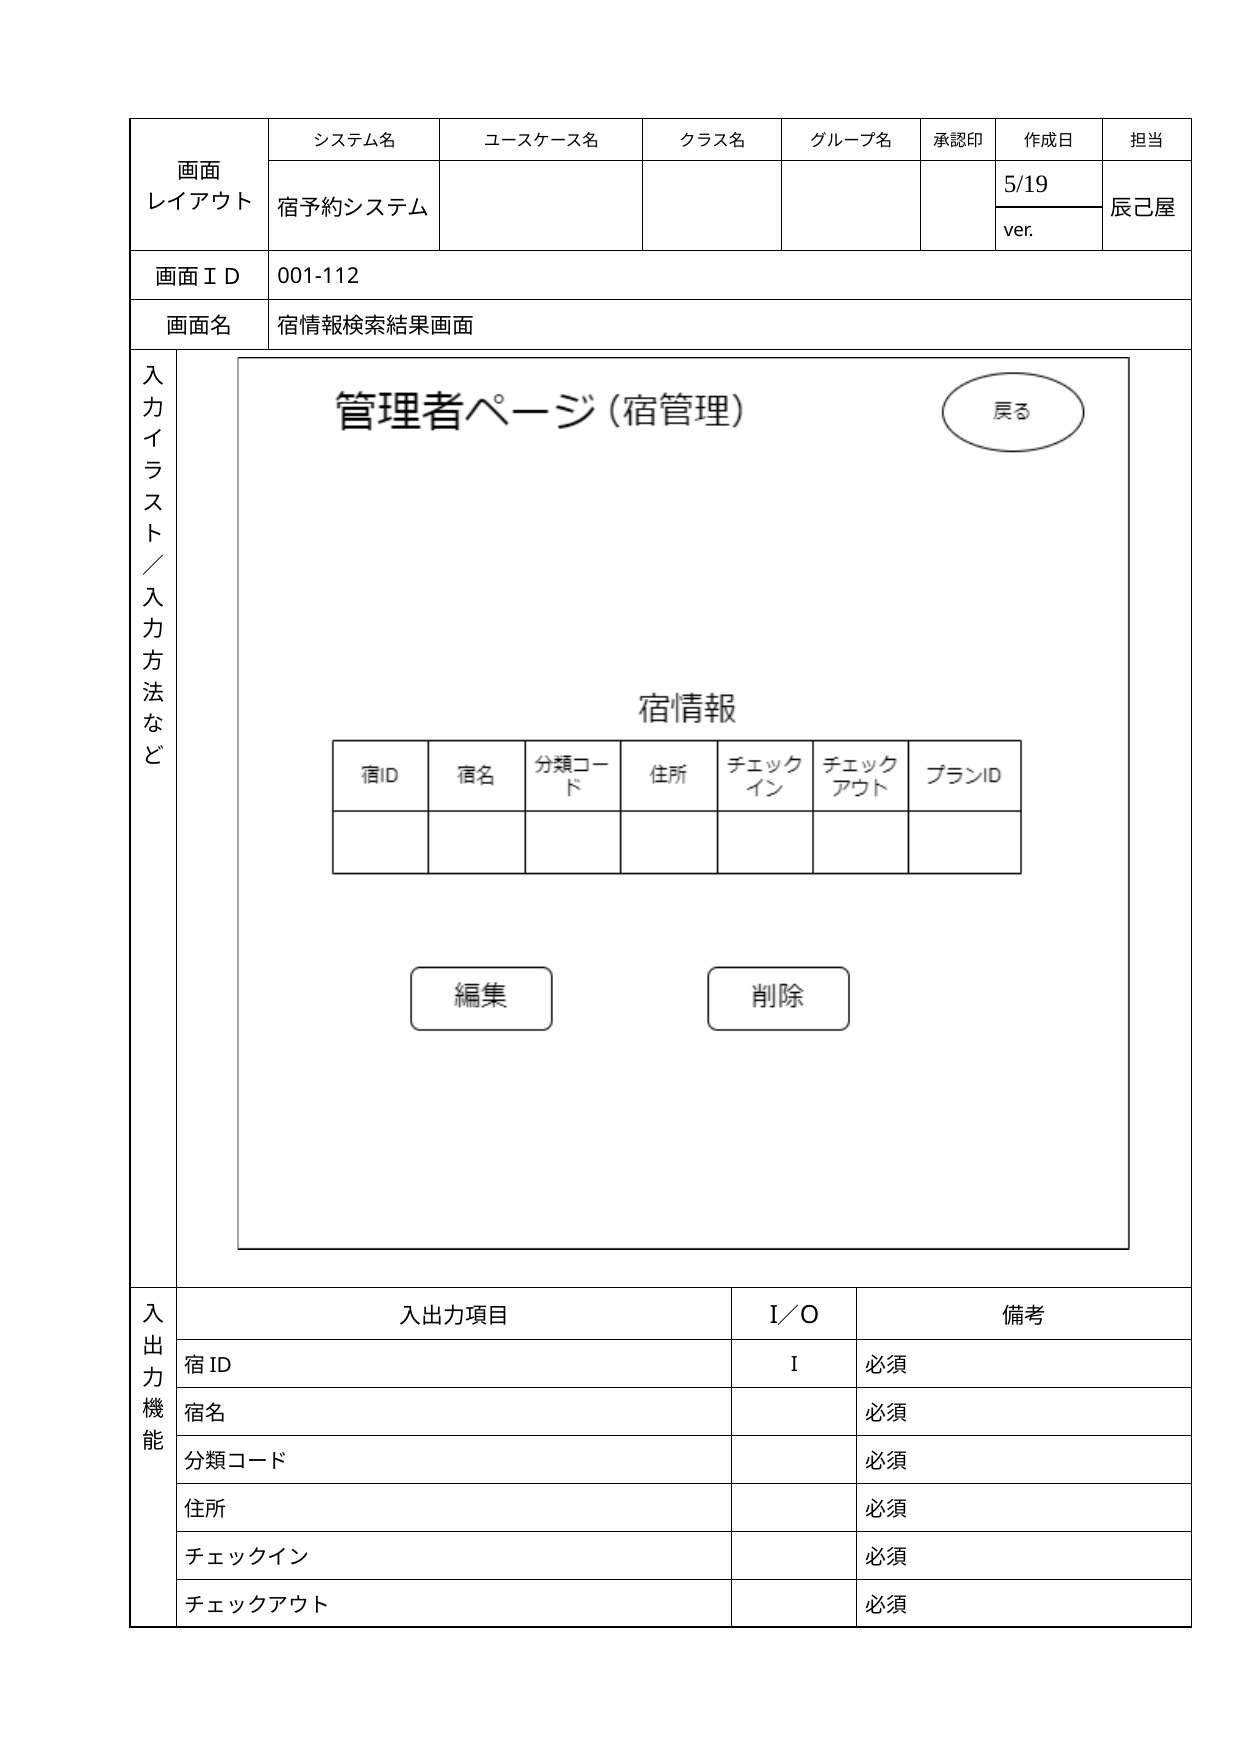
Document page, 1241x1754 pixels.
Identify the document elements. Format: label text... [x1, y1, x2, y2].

table_header 画面 レイアウト [131, 119, 268, 250]
table_cell 入出力機能 [131, 1288, 176, 1626]
picture [237, 357, 1130, 1250]
table_cell [732, 1388, 856, 1435]
table_cell I [732, 1340, 856, 1387]
table_cell 画面名 [131, 300, 268, 348]
table_cell I／O [732, 1288, 856, 1339]
table_cell チェックイン [177, 1532, 731, 1578]
table_cell 宿情報検索結果画面 [269, 300, 1191, 348]
table_cell [177, 350, 1191, 1287]
table_cell 宿予約システム [269, 161, 439, 250]
table_cell 必須 [857, 1340, 1191, 1387]
table_cell 5/19 [996, 161, 1102, 206]
table_cell 宿ID [177, 1340, 731, 1387]
table_cell [732, 1580, 856, 1626]
table_header クラス名 [643, 119, 781, 160]
table_cell [643, 161, 781, 250]
table_header ユースケース名 [440, 119, 642, 160]
table_cell 必須 [857, 1436, 1191, 1483]
table_cell 必須 [857, 1388, 1191, 1435]
table_cell [440, 161, 642, 250]
table_header 担当 [1103, 119, 1191, 160]
table_header 作成日 [996, 119, 1102, 160]
table_cell 入力イラスト／入力方法など [131, 350, 176, 1287]
table_cell 住所 [177, 1484, 731, 1531]
table_header グループ名 [782, 119, 920, 160]
table_cell 宿名 [177, 1388, 731, 1435]
table_cell 辰己屋 [1103, 161, 1191, 250]
table_cell 画面ＩＤ [131, 251, 268, 299]
table_cell [732, 1436, 856, 1483]
table_cell 分類コード [177, 1436, 731, 1483]
table_cell [782, 161, 920, 250]
table_cell 必須 [857, 1484, 1191, 1531]
table_cell 必須 [857, 1532, 1191, 1578]
table_cell 001-112 [269, 251, 1191, 299]
table_header 承認印 [921, 119, 995, 160]
table_cell [732, 1484, 856, 1531]
table_cell チェックアウト [177, 1580, 731, 1626]
table_cell [921, 161, 995, 250]
table_header システム名 [269, 119, 439, 160]
table_cell [732, 1532, 856, 1578]
table_cell ver. [996, 208, 1102, 250]
table_cell 入出力項目 [177, 1288, 731, 1339]
table_cell 備考 [857, 1288, 1191, 1339]
table_cell 必須 [857, 1580, 1191, 1626]
